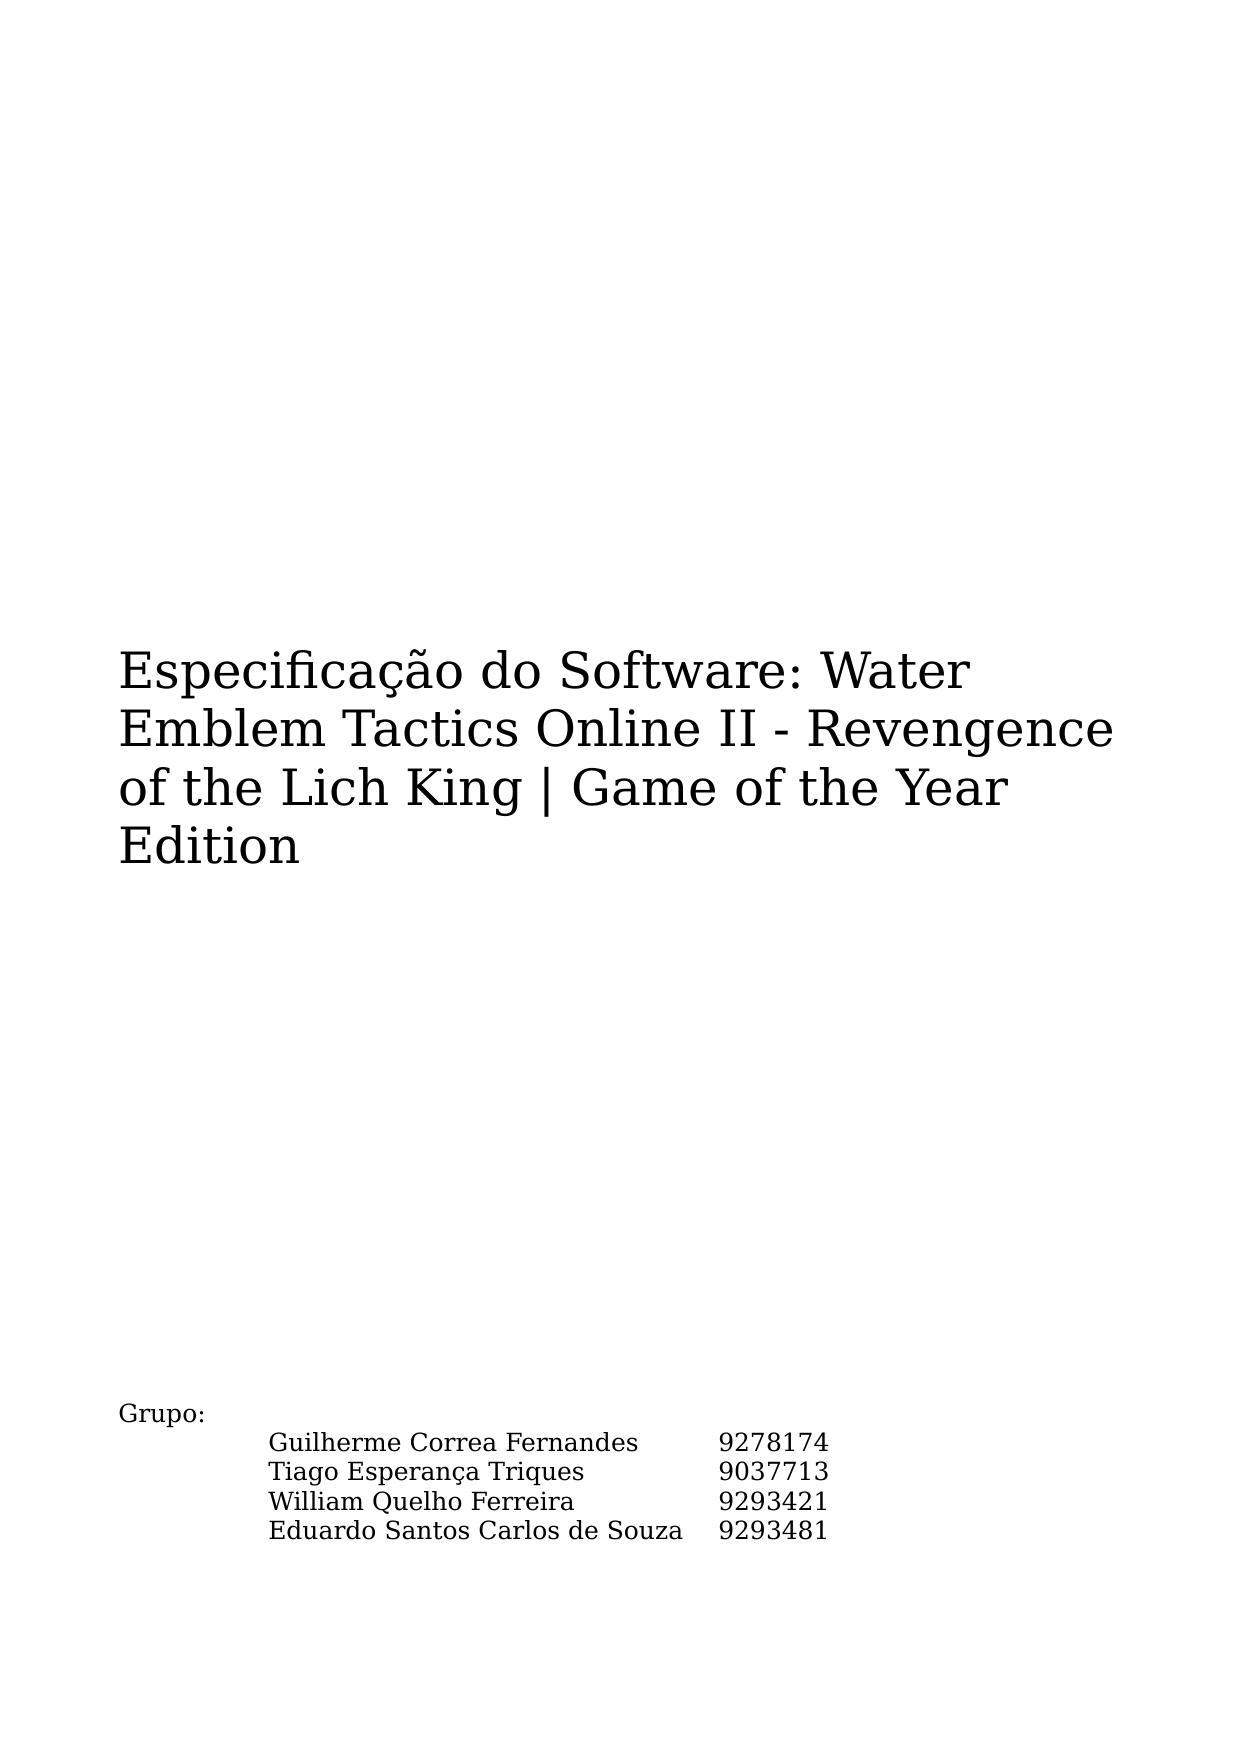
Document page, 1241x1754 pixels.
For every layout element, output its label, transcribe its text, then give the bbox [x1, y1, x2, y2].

text Eduardo Santos Carlos de Souza 9293481 [118, 1516, 1122, 1545]
text Tiago Esperança Triques 9037713 [118, 1457, 1122, 1487]
text William Quelho Ferreira 9293421 [118, 1487, 1122, 1516]
text Guilherme Correa Fernandes 9278174 [118, 1428, 1122, 1457]
text Especificação do Software: Water Emblem Tactics Online II - Revengence of the Lich King | Game of the Year Edition [118, 642, 1122, 875]
text Grupo: [118, 1399, 1122, 1428]
